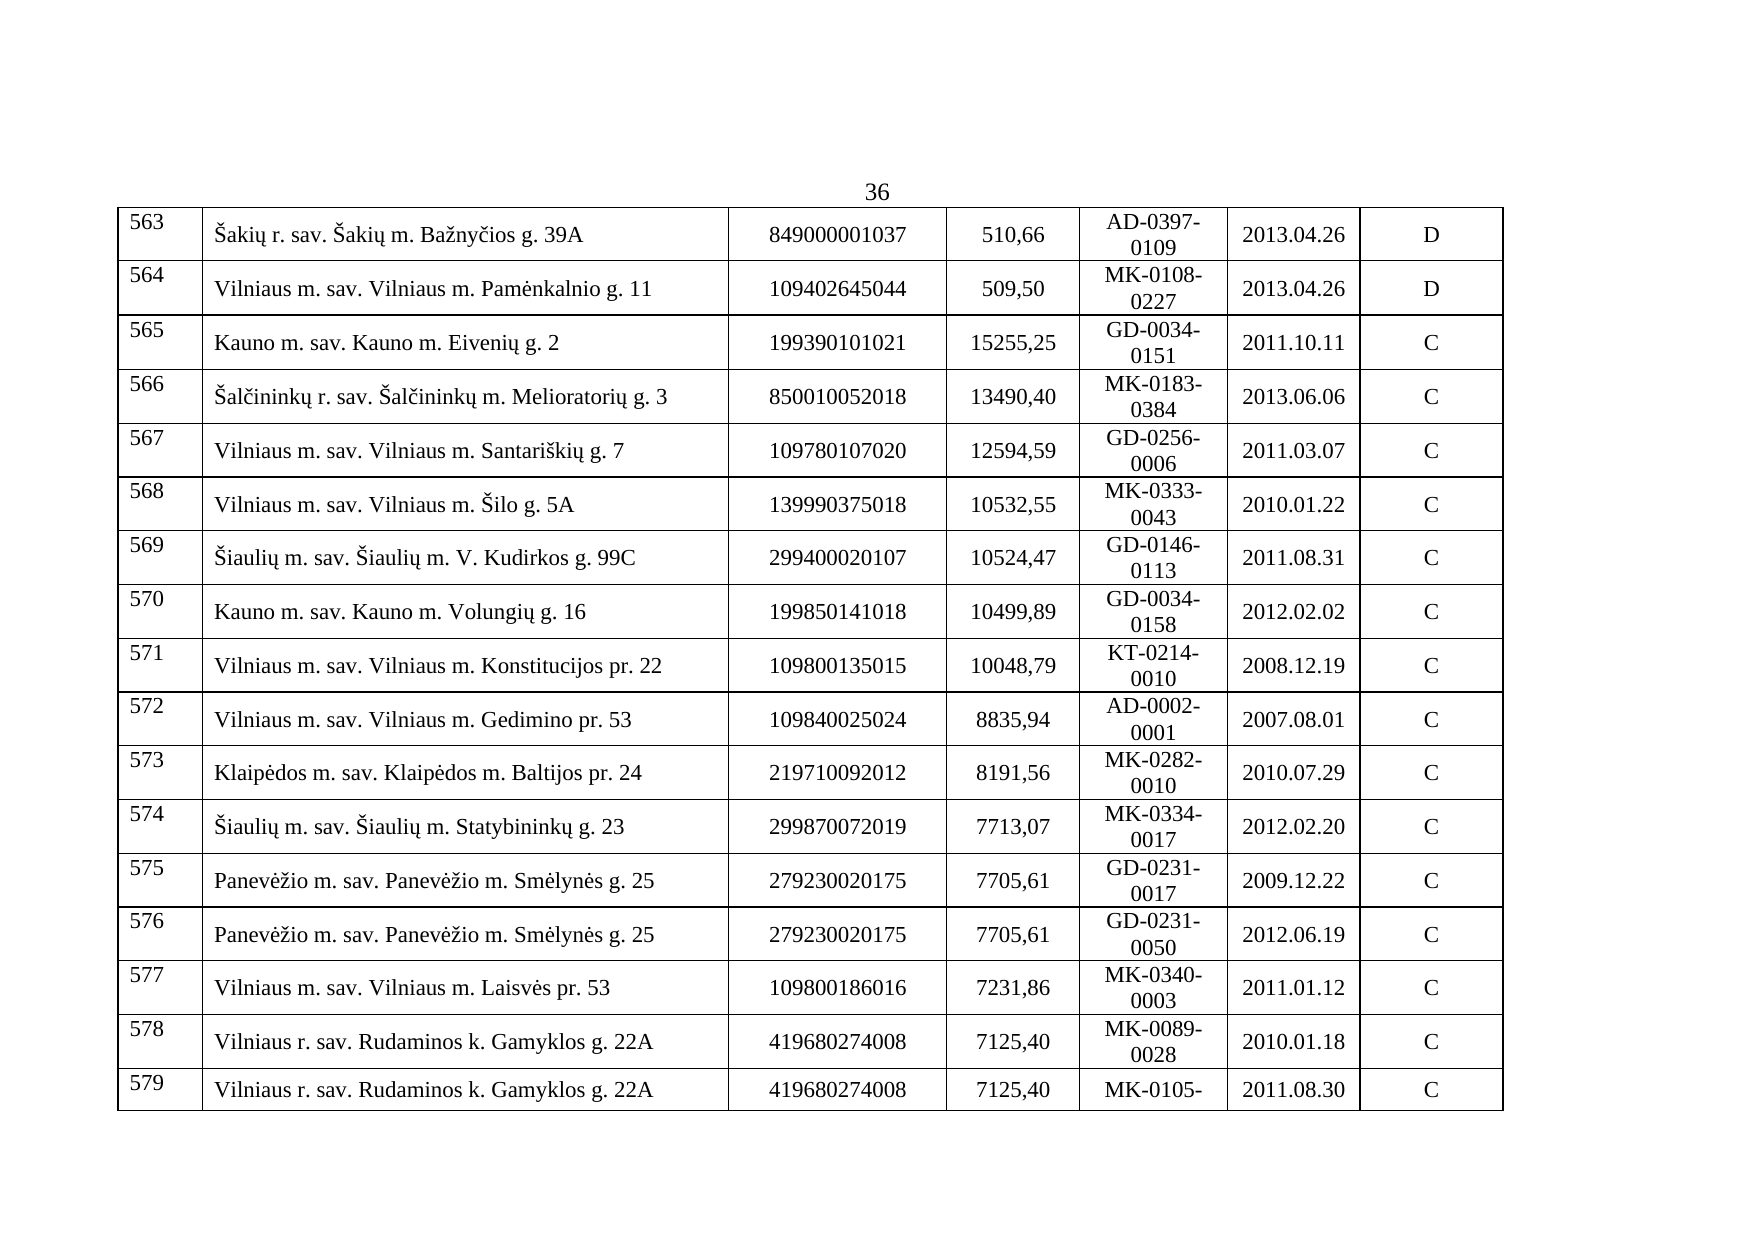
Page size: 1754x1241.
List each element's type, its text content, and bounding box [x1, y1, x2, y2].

table_cell GD-0231-0050 [1080, 908, 1227, 960]
table_cell C [1361, 800, 1502, 853]
table_cell 571 [119, 639, 202, 691]
table_cell Kauno m. sav. Kauno m. Eivenių g. 2 [203, 316, 728, 369]
table_cell C [1361, 424, 1502, 476]
table_cell 564 [119, 261, 202, 314]
table_cell 419680274008 [729, 1015, 946, 1068]
table_cell C [1361, 1015, 1502, 1068]
table_cell 10499,89 [947, 585, 1079, 638]
table_cell 199390101021 [729, 316, 946, 369]
table_cell 109780107020 [729, 424, 946, 476]
table_cell C [1361, 693, 1502, 745]
table_cell 569 [119, 531, 202, 584]
table_cell 579 [119, 1069, 202, 1109]
table_cell GD-0034-0151 [1080, 316, 1227, 369]
table_cell 578 [119, 1015, 202, 1068]
table_cell Šiaulių m. sav. Šiaulių m. V. Kudirkos g. 99C [203, 531, 728, 584]
table_cell MK-0333-0043 [1080, 478, 1227, 530]
table_cell C [1361, 531, 1502, 584]
table_cell 10524,47 [947, 531, 1079, 584]
table_cell 199850141018 [729, 585, 946, 638]
table_cell 279230020175 [729, 908, 946, 960]
table_cell MK-0282-0010 [1080, 746, 1227, 799]
table_cell 2013.04.26 [1228, 208, 1359, 260]
table_cell Klaipėdos m. sav. Klaipėdos m. Baltijos pr. 24 [203, 746, 728, 799]
table_cell Panevėžio m. sav. Panevėžio m. Smėlynės g. 25 [203, 854, 728, 906]
table_cell 299400020107 [729, 531, 946, 584]
table_cell 568 [119, 478, 202, 530]
table_cell C [1361, 370, 1502, 423]
table_cell 2012.02.02 [1228, 585, 1359, 638]
table_cell 2011.08.31 [1228, 531, 1359, 584]
table_cell 566 [119, 370, 202, 423]
table_cell 13490,40 [947, 370, 1079, 423]
table_cell Vilniaus m. sav. Vilniaus m. Konstitucijos pr. 22 [203, 639, 728, 691]
table_cell MK-0108-0227 [1080, 261, 1227, 314]
table_cell 8835,94 [947, 693, 1079, 745]
table_cell C [1361, 854, 1502, 906]
table_cell Vilniaus m. sav. Vilniaus m. Šilo g. 5A [203, 478, 728, 530]
table_cell Kauno m. sav. Kauno m. Volungių g. 16 [203, 585, 728, 638]
table_cell 109402645044 [729, 261, 946, 314]
table_cell Šiaulių m. sav. Šiaulių m. Statybininkų g. 23 [203, 800, 728, 853]
table_cell 850010052018 [729, 370, 946, 423]
table_cell C [1361, 316, 1502, 369]
table_cell 419680274008 [729, 1069, 946, 1109]
table_cell MK-0089-0028 [1080, 1015, 1227, 1068]
table_cell D [1361, 208, 1502, 260]
table_cell 573 [119, 746, 202, 799]
table_cell 565 [119, 316, 202, 369]
table_cell 567 [119, 424, 202, 476]
table_cell 510,66 [947, 208, 1079, 260]
table_cell MK-0334-0017 [1080, 800, 1227, 853]
table_cell 2007.08.01 [1228, 693, 1359, 745]
table_cell 2011.01.12 [1228, 961, 1359, 1014]
table_cell 2013.06.06 [1228, 370, 1359, 423]
table_cell 15255,25 [947, 316, 1079, 369]
table_cell 2008.12.19 [1228, 639, 1359, 691]
table_cell 572 [119, 693, 202, 745]
table_cell GD-0231-0017 [1080, 854, 1227, 906]
table_cell 577 [119, 961, 202, 1014]
table_cell C [1361, 908, 1502, 960]
table_cell 109840025024 [729, 693, 946, 745]
table_cell AD-0397-0109 [1080, 208, 1227, 260]
table_cell Šakių r. sav. Šakių m. Bažnyčios g. 39A [203, 208, 728, 260]
table_cell 2012.06.19 [1228, 908, 1359, 960]
table_cell Vilniaus m. sav. Vilniaus m. Laisvės pr. 53 [203, 961, 728, 1014]
table_cell 10532,55 [947, 478, 1079, 530]
table_cell C [1361, 961, 1502, 1014]
table_cell D [1361, 261, 1502, 314]
table_cell 509,50 [947, 261, 1079, 314]
table_cell Vilniaus r. sav. Rudaminos k. Gamyklos g. 22A [203, 1015, 728, 1068]
table_cell Panevėžio m. sav. Panevėžio m. Smėlynės g. 25 [203, 908, 728, 960]
table_cell GD-0256-0006 [1080, 424, 1227, 476]
table_cell 2011.03.07 [1228, 424, 1359, 476]
table_cell C [1361, 639, 1502, 691]
table_cell 139990375018 [729, 478, 946, 530]
table_cell 7713,07 [947, 800, 1079, 853]
table_cell GD-0034-0158 [1080, 585, 1227, 638]
table_cell 299870072019 [729, 800, 946, 853]
table_cell AD-0002-0001 [1080, 693, 1227, 745]
table_cell 570 [119, 585, 202, 638]
table_cell 2010.01.18 [1228, 1015, 1359, 1068]
table_cell 574 [119, 800, 202, 853]
table_cell 109800135015 [729, 639, 946, 691]
table_cell 12594,59 [947, 424, 1079, 476]
table_cell 7705,61 [947, 854, 1079, 906]
table_cell 279230020175 [729, 854, 946, 906]
table_cell Vilniaus m. sav. Vilniaus m. Gedimino pr. 53 [203, 693, 728, 745]
table_cell 7125,40 [947, 1069, 1079, 1109]
table_cell 576 [119, 908, 202, 960]
table_cell C [1361, 1069, 1502, 1109]
table_cell 2013.04.26 [1228, 261, 1359, 314]
table_cell 2009.12.22 [1228, 854, 1359, 906]
table_cell C [1361, 585, 1502, 638]
table_cell MK-0340-0003 [1080, 961, 1227, 1014]
table_cell Šalčininkų r. sav. Šalčininkų m. Melioratorių g. 3 [203, 370, 728, 423]
table_cell GD-0146-0113 [1080, 531, 1227, 584]
table_cell 109800186016 [729, 961, 946, 1014]
table_cell C [1361, 478, 1502, 530]
table_cell 2010.01.22 [1228, 478, 1359, 530]
table_cell 219710092012 [729, 746, 946, 799]
table_cell 7125,40 [947, 1015, 1079, 1068]
table_cell 2011.08.30 [1228, 1069, 1359, 1109]
table_cell 10048,79 [947, 639, 1079, 691]
table_cell KT-0214-0010 [1080, 639, 1227, 691]
table_cell MK-0183-0384 [1080, 370, 1227, 423]
table_cell 7231,86 [947, 961, 1079, 1014]
table_cell 575 [119, 854, 202, 906]
table_cell 849000001037 [729, 208, 946, 260]
table_cell 7705,61 [947, 908, 1079, 960]
table_cell C [1361, 746, 1502, 799]
table_cell 8191,56 [947, 746, 1079, 799]
table_cell 563 [119, 208, 202, 260]
table_cell Vilniaus m. sav. Vilniaus m. Pamėnkalnio g. 11 [203, 261, 728, 314]
table_cell MK-0105- [1080, 1069, 1227, 1109]
table_cell 2012.02.20 [1228, 800, 1359, 853]
table_cell Vilniaus r. sav. Rudaminos k. Gamyklos g. 22A [203, 1069, 728, 1109]
table_cell 2010.07.29 [1228, 746, 1359, 799]
table_cell 2011.10.11 [1228, 316, 1359, 369]
table_cell Vilniaus m. sav. Vilniaus m. Santariškių g. 7 [203, 424, 728, 476]
